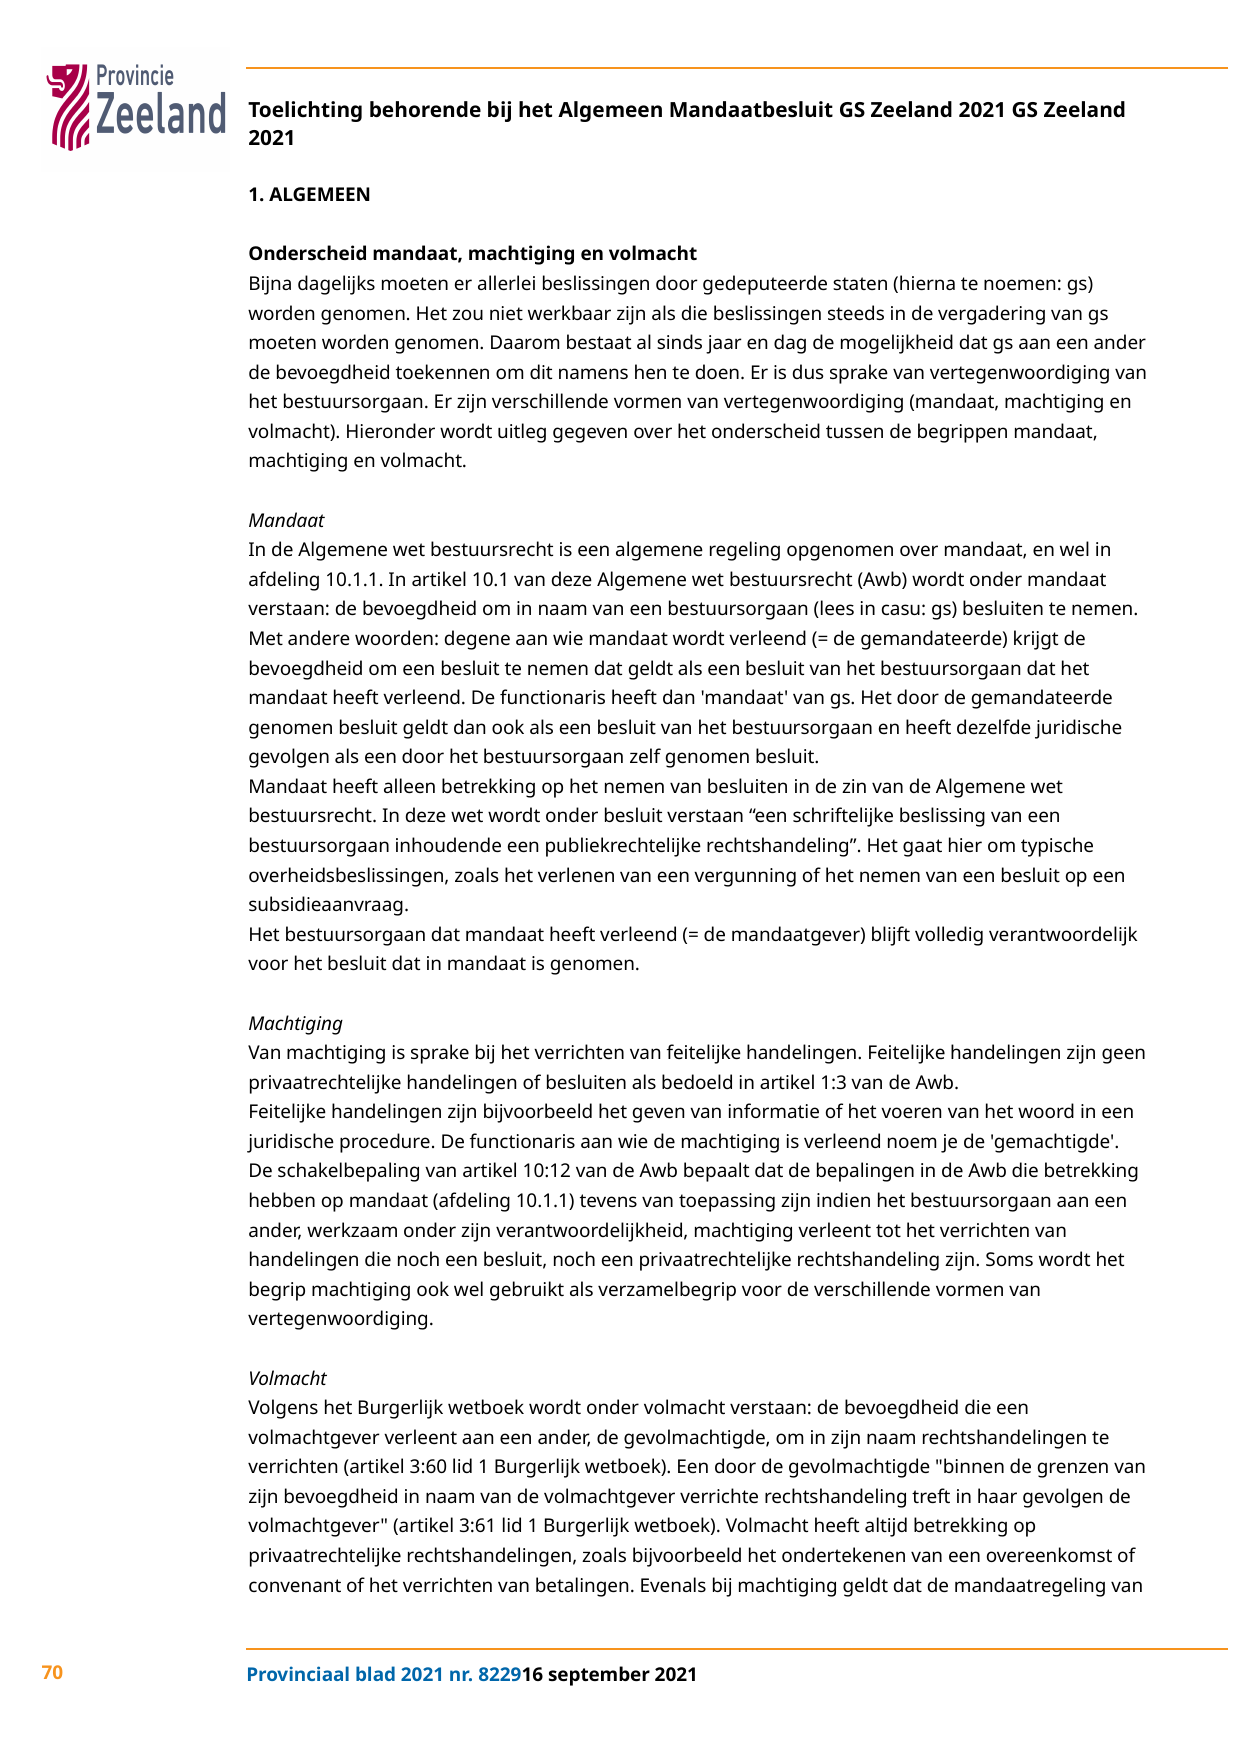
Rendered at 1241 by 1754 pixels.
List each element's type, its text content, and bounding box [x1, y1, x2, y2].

text Van machtiging is sprake bij het verrichten van feitelijke handelingen. Feitelijke handelingen zijn geen privaatrechtelijke handelingen of besluiten als bedoeld in artikel 1:3 van de Awb. [248, 1039, 1152, 1094]
text Bijna dagelijks moeten er allerlei beslissingen door gedeputeerde staten (hierna te noemen: gs) worden genomen. Het zou niet werkbaar zijn als die beslissingen steeds in de vergadering van gs moeten worden genomen. Daarom bestaat al sinds jaar en dag de mogelijkheid dat gs aan een ander de bevoegdheid toekennen om dit namens hen te doen. Er is dus sprake van vertegenwoordiging van het bestuursorgaan. Er zijn verschillende vormen van vertegenwoordiging (mandaat, machtiging en volmacht). Hieronder wordt uitleg gegeven over het onderscheid tussen de begrippen mandaat, machtiging en volmacht. [248, 270, 1152, 473]
text Volgens het Burgerlijk wetboek wordt onder volmacht verstaan: de bevoegdheid die een volmachtgever verleent aan een ander, de gevolmachtigde, om in zijn naam rechtshandelingen te verrichten (artikel 3:60 lid 1 Burgerlijk wetboek). Een door de gevolmachtigde "binnen de grenzen van zijn bevoegdheid in naam van de volmachtgever verrichte rechtshandeling treft in haar gevolgen de volmachtgever" (artikel 3:61 lid 1 Burgerlijk wetboek). Volmacht heeft altijd betrekking op privaatrechtelijke rechtshandelingen, zoals bijvoorbeeld het ondertekenen van een overeenkomst of convenant of het verrichten van betalingen. Evenals bij machtiging geldt dat de mandaatregeling van [248, 1394, 1152, 1597]
text Machtiging [248, 1010, 1152, 1035]
picture [41, 47, 231, 172]
text De schakelbepaling van artikel 10:12 van de Awb bepaalt dat de bepalingen in de Awb die betrekking hebben op mandaat (afdeling 10.1.1) tevens van toepassing zijn indien het bestuursorgaan aan een ander, werkzaam onder zijn verantwoordelijkheid, machtiging verleent tot het verrichten van handelingen die noch een besluit, noch een privaatrechtelijke rechtshandeling zijn. Soms wordt het begrip machtiging ook wel gebruikt als verzamelbegrip voor de verschillende vormen van vertegenwoordiging. [248, 1158, 1152, 1331]
text Onderscheid mandaat, machtiging en volmacht [248, 241, 1152, 266]
text Volmacht [248, 1365, 1152, 1390]
text Mandaat heeft alleen betrekking op het nemen van besluiten in de zin van de Algemene wet bestuursrecht. In deze wet wordt onder besluit verstaan “een schriftelijke beslissing van een bestuursorgaan inhoudende een publiekrechtelijke rechtshandeling”. Het gaat hier om typische overheidsbeslissingen, zoals het verlenen van een vergunning of het nemen van een besluit op een subsidieaanvraag. [248, 773, 1152, 917]
text Mandaat [248, 507, 1152, 532]
text Toelichting behorende bij het Algemeen Mandaatbesluit GS Zeeland 2021 GS Zeeland 2021 [248, 95, 1152, 152]
text In de Algemene wet bestuursrecht is een algemene regeling opgenomen over mandaat, en wel in afdeling 10.1.1. In artikel 10.1 van deze Algemene wet bestuursrecht (Awb) wordt onder mandaat verstaan: de bevoegdheid om in naam van een bestuursorgaan (lees in casu: gs) besluiten te nemen. Met andere woorden: degene aan wie mandaat wordt verleend (= de gemandateerde) krijgt de bevoegdheid om een besluit te nemen dat geldt als een besluit van het bestuursorgaan dat het mandaat heeft verleend. De functionaris heeft dan 'mandaat' van gs. Het door de gemandateerde genomen besluit geldt dan ook als een besluit van het bestuursorgaan en heeft dezelfde juridische gevolgen als een door het bestuursorgaan zelf genomen besluit. [248, 536, 1152, 769]
text 1. ALGEMEEN [248, 181, 1152, 207]
text Het bestuursorgaan dat mandaat heeft verleend (= de mandaatgever) blijft volledig verantwoordelijk voor het besluit dat in mandaat is genomen. [248, 921, 1152, 976]
text Feitelijke handelingen zijn bijvoorbeeld het geven van informatie of het voeren van het woord in een juridische procedure. De functionaris aan wie de machtiging is verleend noem je de 'gemachtigde'. [248, 1098, 1152, 1154]
